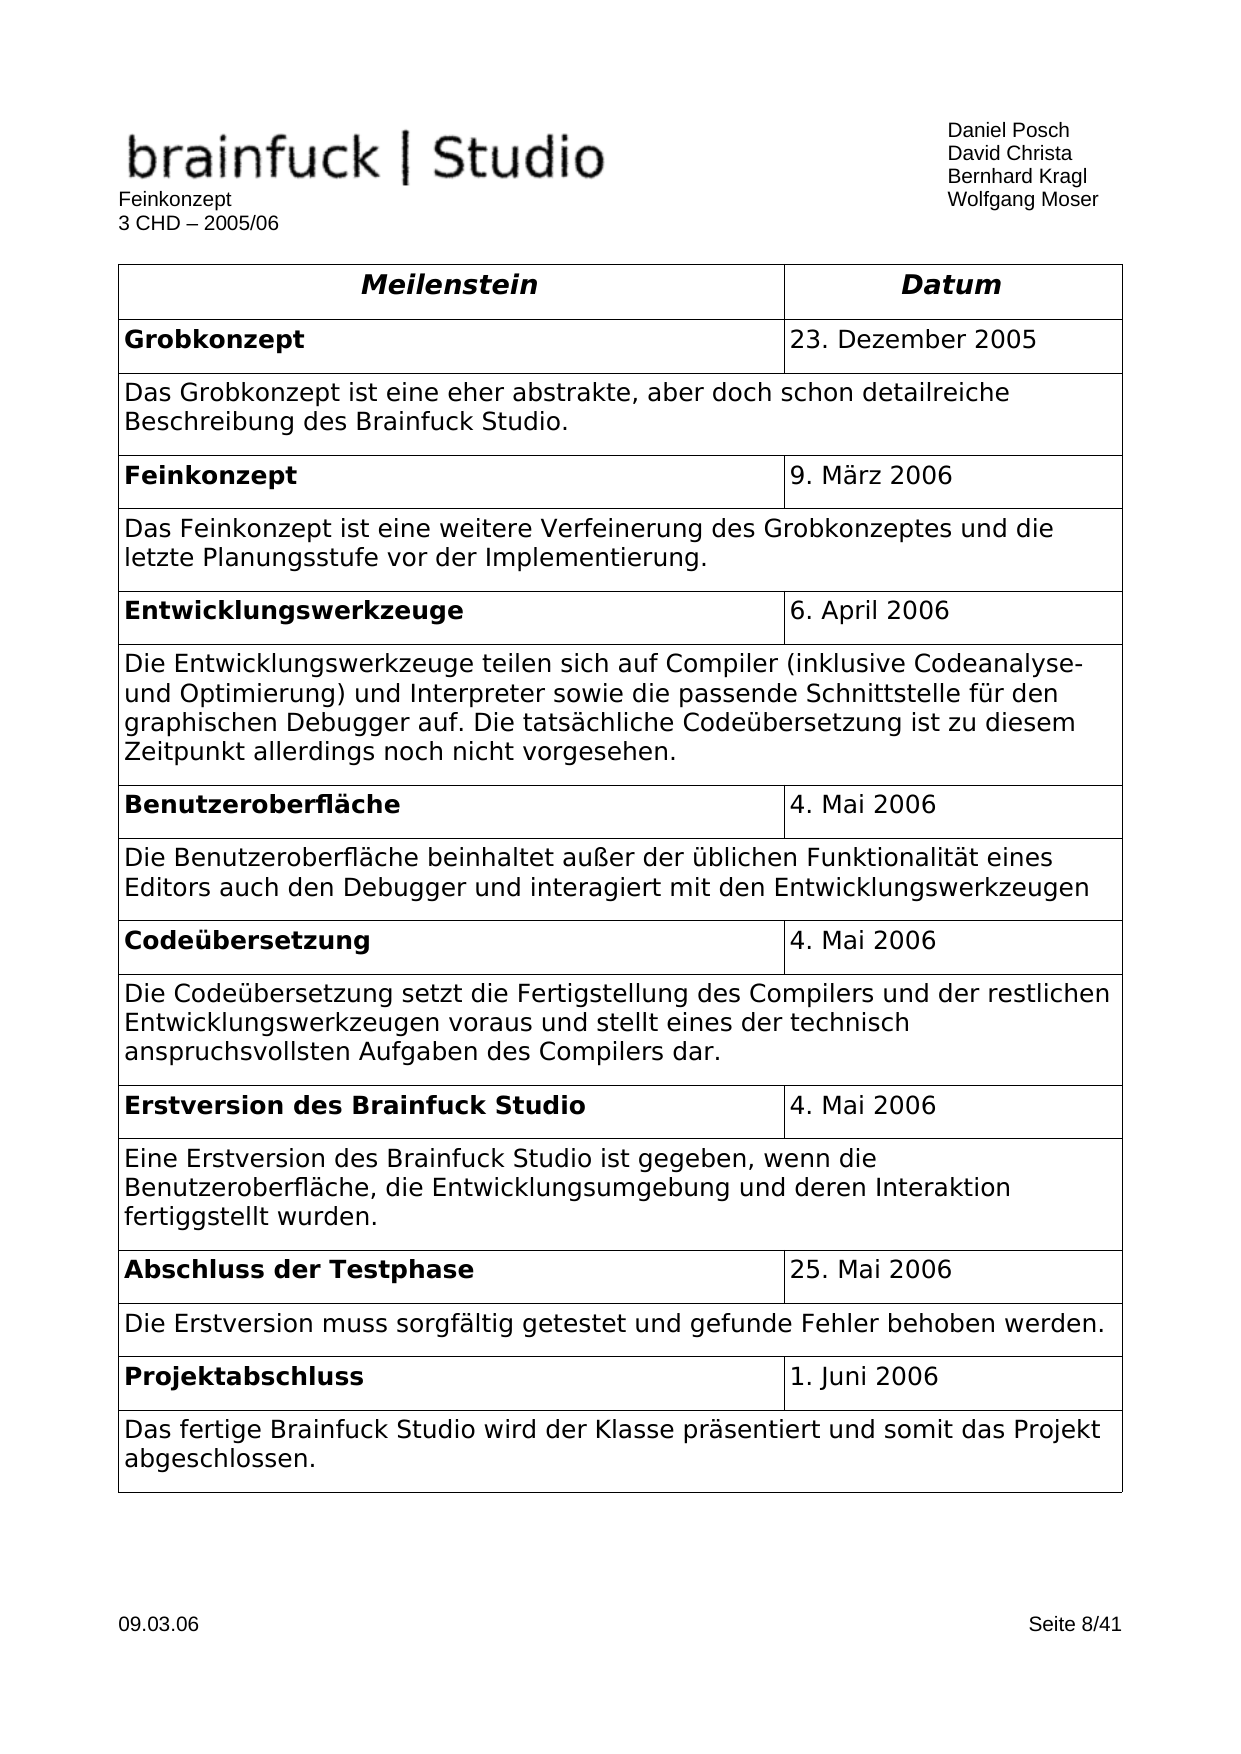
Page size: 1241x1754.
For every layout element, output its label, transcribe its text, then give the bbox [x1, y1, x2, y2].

table_cell Die Entwicklungswerkzeuge teilen sich auf Compiler (inklusive Codeanalyse- und Optimierung) und Interpreter sowie die passende Schnittstelle für den graphischen Debugger auf. Die tatsächliche Codeübersetzung ist zu diesem Zeitpunkt allerdings noch nicht vorgesehen. [119, 645, 1122, 784]
table_cell 9. März 2006 [785, 456, 1122, 508]
picture [118, 118, 609, 187]
table_cell Codeübersetzung [119, 921, 784, 973]
table_cell Die Codeübersetzung setzt die Fertigstellung des Compilers und der restlichen Entwicklungswerkzeugen voraus und stellt eines der technisch anspruchsvollsten Aufgaben des Compilers dar. [119, 975, 1122, 1085]
table_cell 25. Mai 2006 [785, 1251, 1122, 1303]
table_cell Feinkonzept [119, 456, 784, 508]
table_cell Entwicklungswerkzeuge [119, 592, 784, 644]
table_cell Die Erstversion muss sorgfältig getestet und gefunde Fehler behoben werden. [119, 1304, 1122, 1356]
table_cell 1. Juni 2006 [785, 1357, 1122, 1409]
table_cell Benutzeroberfläche [119, 786, 784, 838]
table_cell 4. Mai 2006 [785, 921, 1122, 973]
table_cell Abschluss der Testphase [119, 1251, 784, 1303]
table_cell Erstversion des Brainfuck Studio [119, 1086, 784, 1138]
table_cell Das Feinkonzept ist eine weitere Verfeinerung des Grobkonzeptes und die letzte Planungsstufe vor der Implementierung. [119, 509, 1122, 591]
table_cell Eine Erstversion des Brainfuck Studio ist gegeben, wenn die Benutzeroberfläche, die Entwicklungsumgebung und deren Interaktion fertiggstellt wurden. [119, 1139, 1122, 1250]
table_cell Das Grobkonzept ist eine eher abstrakte, aber doch schon detailreiche Beschreibung des Brainfuck Studio. [119, 374, 1122, 455]
table_cell Projektabschluss [119, 1357, 784, 1409]
table_cell 6. April 2006 [785, 592, 1122, 644]
table_cell 4. Mai 2006 [785, 1086, 1122, 1138]
table_header Datum [785, 265, 1122, 319]
table_cell Die Benutzeroberfläche beinhaltet außer der üblichen Funktionalität eines Editors auch den Debugger und interagiert mit den Entwicklungswerkzeugen [119, 839, 1122, 920]
table_cell 4. Mai 2006 [785, 786, 1122, 838]
table_cell Das fertige Brainfuck Studio wird der Klasse präsentiert und somit das Projekt abgeschlossen. [119, 1411, 1122, 1492]
table_cell Grobkonzept [119, 320, 784, 373]
table_cell 23. Dezember 2005 [785, 320, 1122, 373]
table_header Meilenstein [119, 265, 784, 319]
